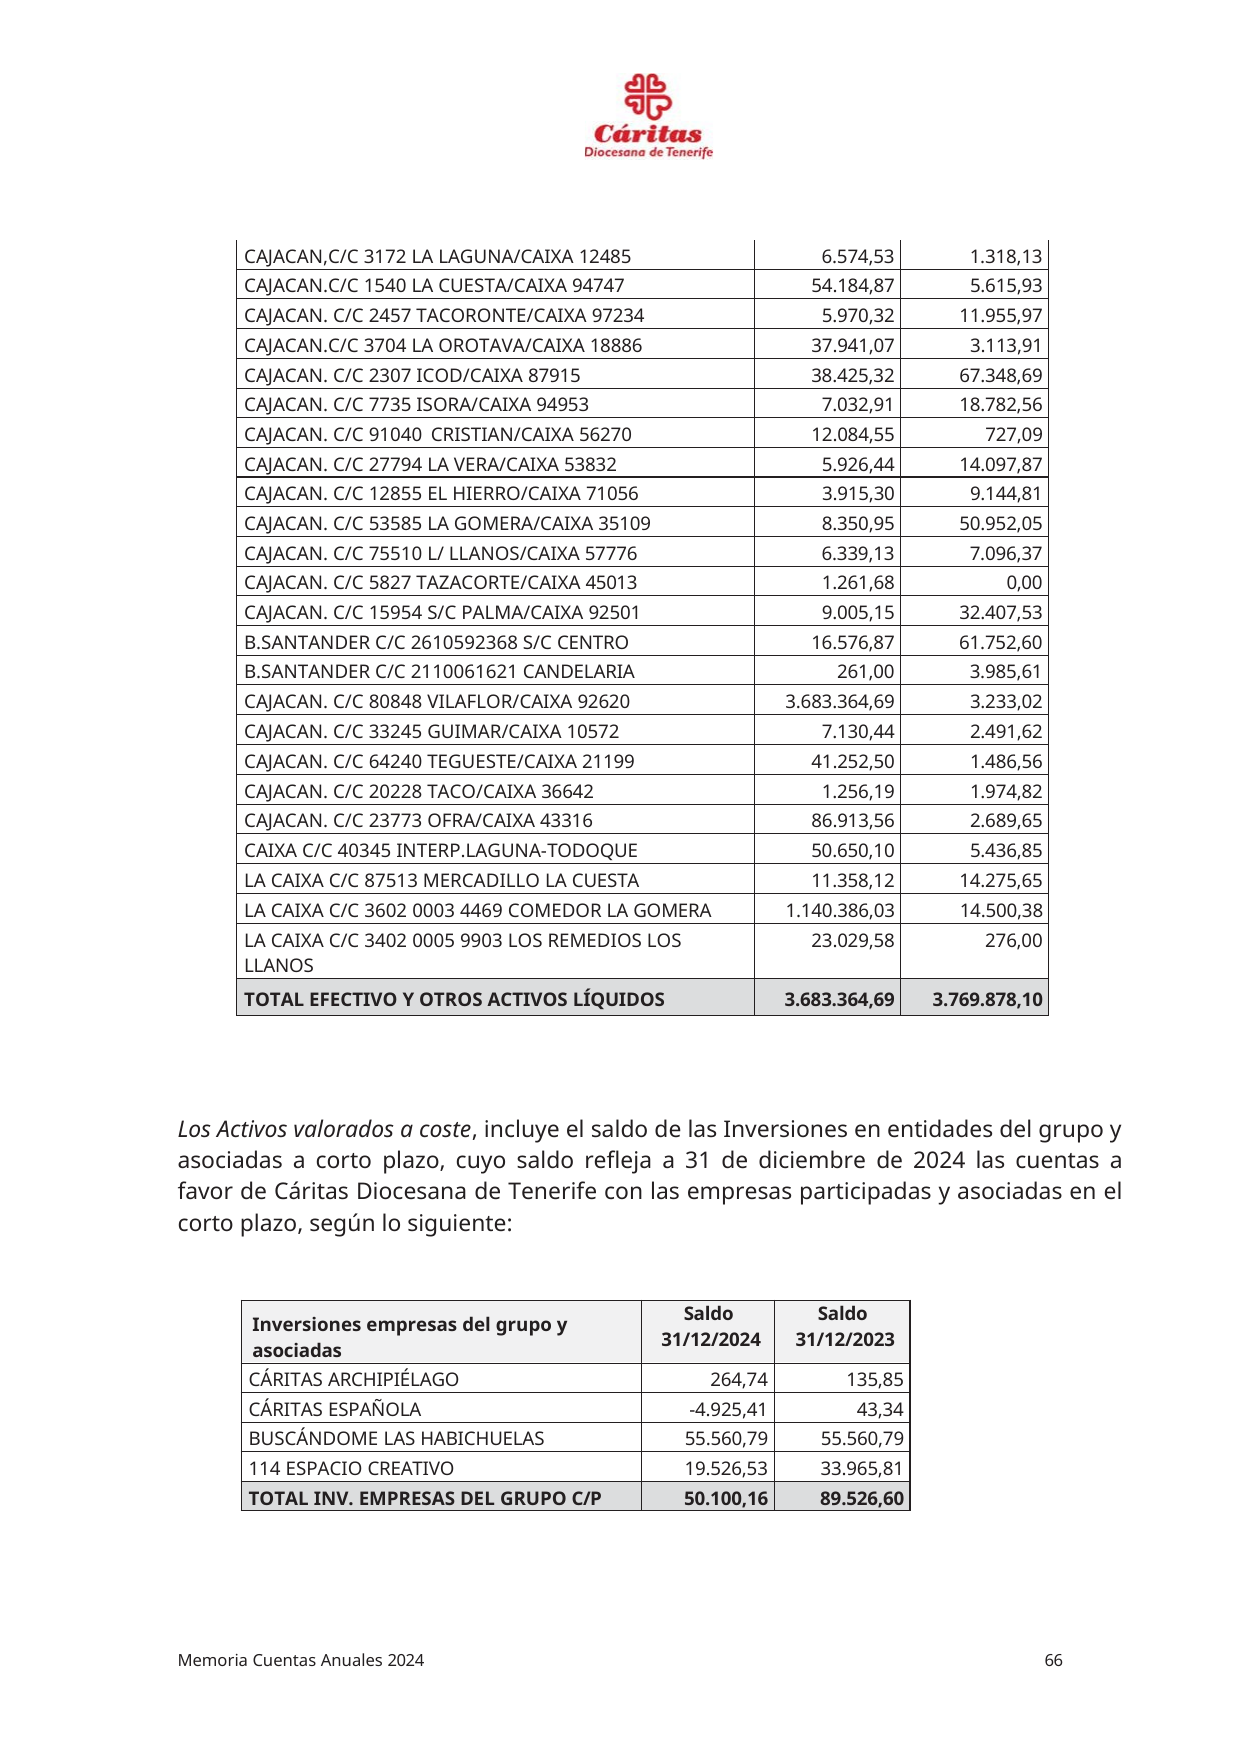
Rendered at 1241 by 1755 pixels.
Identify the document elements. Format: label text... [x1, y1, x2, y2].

table_cell 276,00 [901, 924, 1048, 978]
table_cell 2.491,62 [901, 715, 1048, 744]
table_cell 1.261,68 [755, 567, 900, 595]
table_header Saldo 31/12/2024 [642, 1301, 774, 1362]
table_cell 19.526,53 [642, 1452, 774, 1481]
table_cell CAJACAN. C/C 91040 CRISTIAN/CAIXA 56270 [237, 418, 754, 447]
table_cell 37.941,07 [755, 329, 900, 358]
table_cell LA CAIXA C/C 87513 MERCADILLO LA CUESTA [237, 864, 754, 893]
table_cell B.SANTANDER C/C 2110061621 CANDELARIA [237, 656, 754, 684]
table_cell 114 ESPACIO CREATIVO [242, 1452, 641, 1481]
table_cell 11.955,97 [901, 299, 1048, 328]
table_cell LA CAIXA C/C 3402 0005 9903 LOS REMEDIOS LOS LLANOS [237, 924, 754, 978]
table_cell 3.233,02 [901, 685, 1048, 714]
table_cell CAJACAN. C/C 5827 TAZACORTE/CAIXA 45013 [237, 567, 754, 595]
table_cell CAJACAN. C/C 80848 VILAFLOR/CAIXA 92620 [237, 685, 754, 714]
table_cell 3.683.364,69 [755, 979, 900, 1015]
table_cell TOTAL EFECTIVO Y OTROS ACTIVOS LÍQUIDOS [237, 979, 754, 1015]
table_cell 14.275,65 [901, 864, 1048, 893]
table_cell CAJACAN. C/C 2457 TACORONTE/CAIXA 97234 [237, 299, 754, 328]
table_cell 1.974,82 [901, 775, 1048, 803]
table_cell 2.689,65 [901, 805, 1048, 833]
table_cell 6.339,13 [755, 537, 900, 566]
table_cell 12.084,55 [755, 418, 900, 447]
table_cell -4.925,41 [642, 1393, 774, 1422]
text Los Activos valorados a coste, incluye el saldo de las Inversiones en entidades del grupo y asociadas a corto plazo, cuyo saldo refleja a 31 de diciembre de 2024 las cuentas a favor de Cáritas Diocesana de Tenerife con las empresas participadas y asociadas en el corto plazo, según lo siguiente: [177, 1113, 1123, 1238]
table_cell BUSCÁNDOME LAS HABICHUELAS [242, 1423, 641, 1451]
table_cell CAJACAN. C/C 53585 LA GOMERA/CAIXA 35109 [237, 507, 754, 536]
table_cell 5.615,93 [901, 270, 1048, 298]
table_cell 43,34 [775, 1393, 909, 1422]
table_cell 33.965,81 [775, 1452, 909, 1481]
table_header Saldo 31/12/2023 [775, 1301, 909, 1362]
table_cell 61.752,60 [901, 626, 1048, 654]
table_cell 54.184,87 [755, 270, 900, 298]
table_cell 23.029,58 [755, 924, 900, 978]
table_cell 38.425,32 [755, 359, 900, 387]
table_cell CAJACAN. C/C 7735 ISORA/CAIXA 94953 [237, 389, 754, 417]
table_cell 89.526,60 [775, 1482, 909, 1510]
table_header CAJACAN,C/C 3172 LA LAGUNA/CAIXA 12485 [237, 240, 754, 269]
table_cell B.SANTANDER C/C 2610592368 S/C CENTRO [237, 626, 754, 654]
table_cell CÁRITAS ARCHIPIÉLAGO [242, 1364, 641, 1392]
table_cell CAJACAN. C/C 15954 S/C PALMA/CAIXA 92501 [237, 596, 754, 625]
table_cell 7.096,37 [901, 537, 1048, 566]
table_cell 16.576,87 [755, 626, 900, 654]
table_cell 0,00 [901, 567, 1048, 595]
table_cell 86.913,56 [755, 805, 900, 833]
table_cell 261,00 [755, 656, 900, 684]
table_cell 9.005,15 [755, 596, 900, 625]
table_cell CAJACAN. C/C 2307 ICOD/CAIXA 87915 [237, 359, 754, 387]
table_header Inversiones empresas del grupo y asociadas [242, 1301, 641, 1362]
table_cell 41.252,50 [755, 745, 900, 774]
table_cell 67.348,69 [901, 359, 1048, 387]
table_cell TOTAL INV. EMPRESAS DEL GRUPO C/P [242, 1482, 641, 1510]
table_cell 55.560,79 [642, 1423, 774, 1451]
table_cell 11.358,12 [755, 864, 900, 893]
table_header 6.574,53 [755, 240, 900, 269]
table_cell 1.140.386,03 [755, 894, 900, 923]
table_cell CAJACAN. C/C 64240 TEGUESTE/CAIXA 21199 [237, 745, 754, 774]
table_cell LA CAIXA C/C 3602 0003 4469 COMEDOR LA GOMERA [237, 894, 754, 923]
table_cell CAJACAN.C/C 1540 LA CUESTA/CAIXA 94747 [237, 270, 754, 298]
table_cell 3.985,61 [901, 656, 1048, 684]
table_cell 1.486,56 [901, 745, 1048, 774]
table_cell 50.952,05 [901, 507, 1048, 536]
table_cell 55.560,79 [775, 1423, 909, 1451]
table_cell CAJACAN. C/C 20228 TACO/CAIXA 36642 [237, 775, 754, 803]
table_cell 135,85 [775, 1364, 909, 1392]
table_cell 3.769.878,10 [901, 979, 1048, 1015]
table_cell CAJACAN. C/C 12855 EL HIERRO/CAIXA 71056 [237, 478, 754, 506]
table_cell 8.350,95 [755, 507, 900, 536]
table_cell 727,09 [901, 418, 1048, 447]
table_cell 5.926,44 [755, 448, 900, 476]
table_cell 7.032,91 [755, 389, 900, 417]
table_cell 1.256,19 [755, 775, 900, 803]
table_cell CAJACAN.C/C 3704 LA OROTAVA/CAIXA 18886 [237, 329, 754, 358]
table_cell 5.436,85 [901, 834, 1048, 863]
table_cell CAJACAN. C/C 33245 GUIMAR/CAIXA 10572 [237, 715, 754, 744]
table_cell 32.407,53 [901, 596, 1048, 625]
table_cell 3.915,30 [755, 478, 900, 506]
table_cell 18.782,56 [901, 389, 1048, 417]
table_cell CÁRITAS ESPAÑOLA [242, 1393, 641, 1422]
table_cell 3.113,91 [901, 329, 1048, 358]
table_cell 7.130,44 [755, 715, 900, 744]
table_cell 50.650,10 [755, 834, 900, 863]
table_cell CAJACAN. C/C 27794 LA VERA/CAIXA 53832 [237, 448, 754, 476]
table_cell 264,74 [642, 1364, 774, 1392]
table_cell 3.683.364,69 [755, 685, 900, 714]
table_cell 14.500,38 [901, 894, 1048, 923]
table_cell 9.144,81 [901, 478, 1048, 506]
table_cell 14.097,87 [901, 448, 1048, 476]
table_cell CAJACAN. C/C 75510 L/ LLANOS/CAIXA 57776 [237, 537, 754, 566]
table_cell 50.100,16 [642, 1482, 774, 1510]
table_cell 5.970,32 [755, 299, 900, 328]
table_header 1.318,13 [901, 240, 1048, 269]
table_cell CAJACAN. C/C 23773 OFRA/CAIXA 43316 [237, 805, 754, 833]
table_cell CAIXA C/C 40345 INTERP.LAGUNA-TODOQUE [237, 834, 754, 863]
